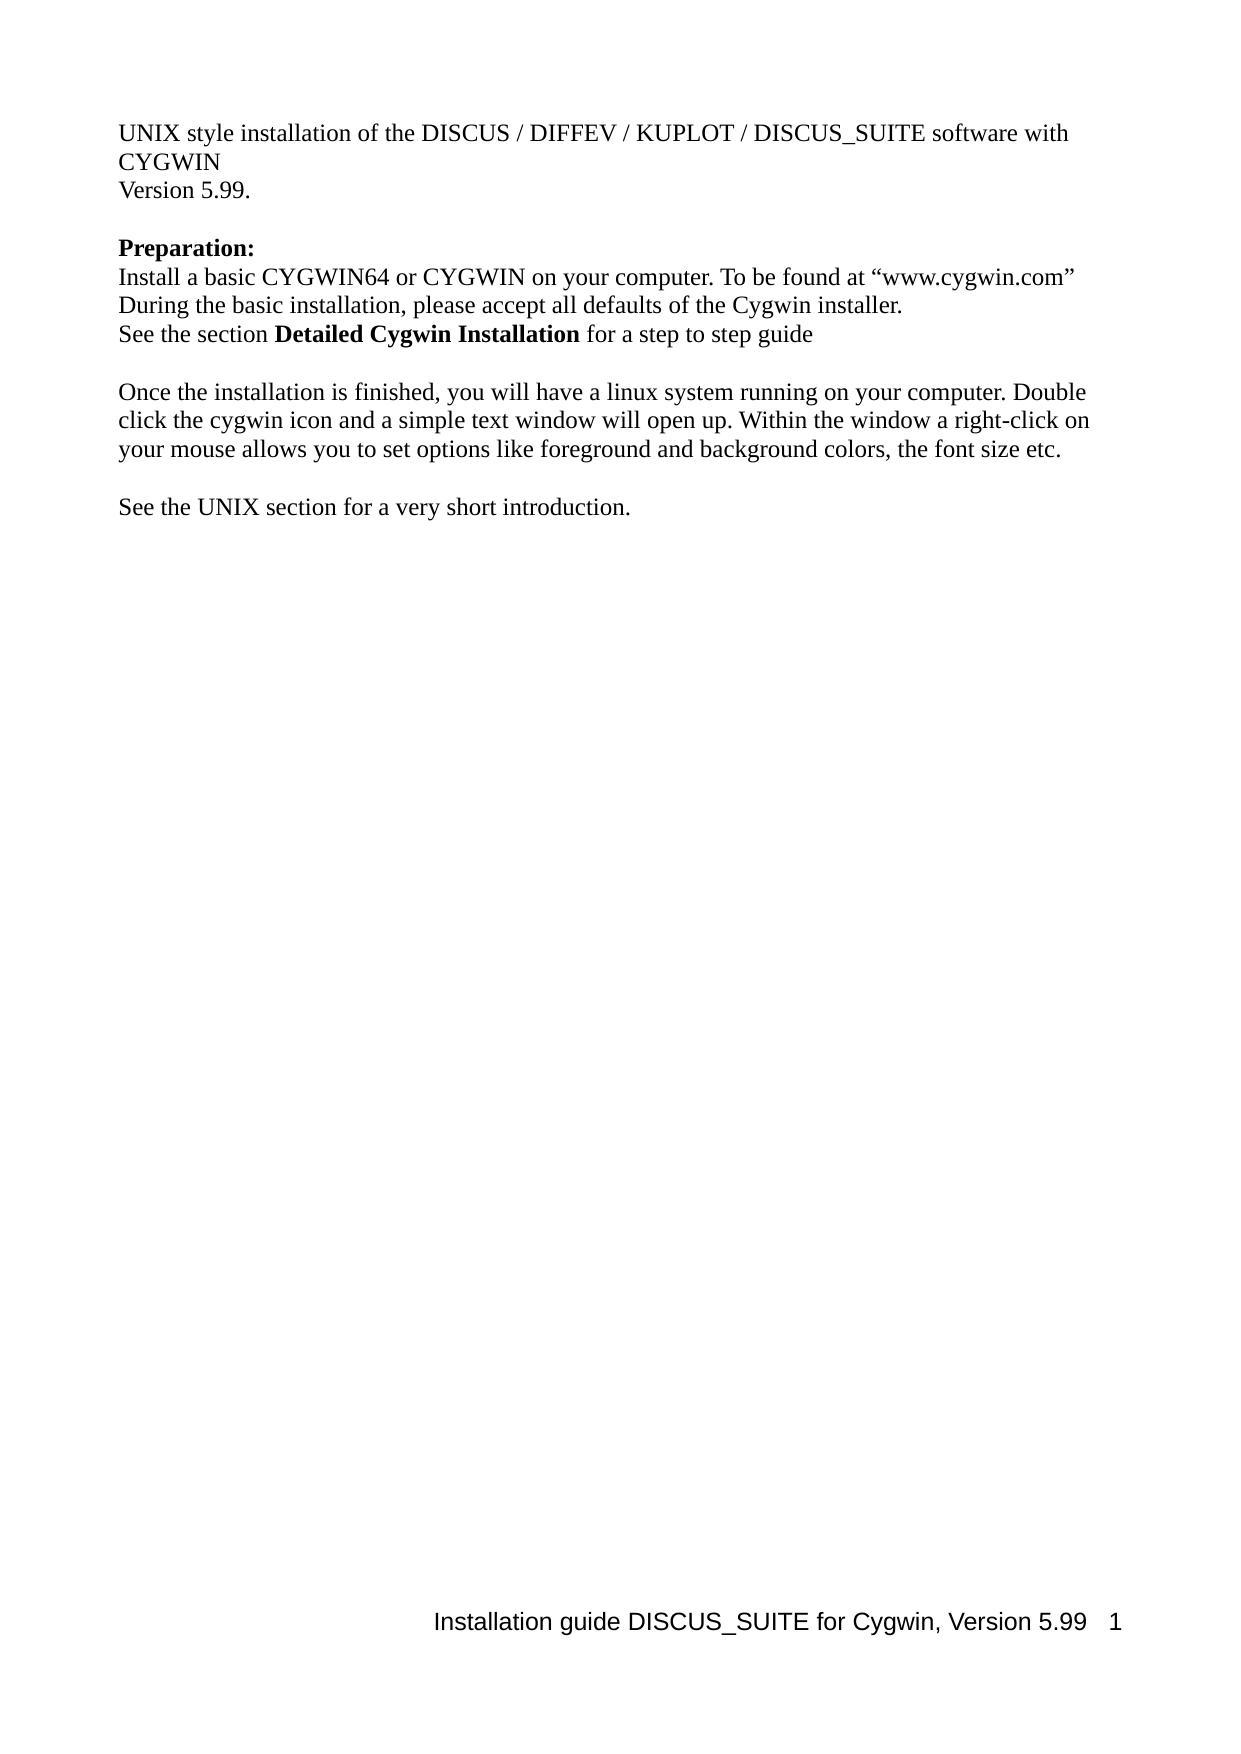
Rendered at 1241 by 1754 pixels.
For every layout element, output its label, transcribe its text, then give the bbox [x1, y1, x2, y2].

text Once the installation is finished, you will have a linux system running on your computer. Double click the cygwin icon and a simple text window will open up. Within the window a right-click on your mouse allows you to set options like foreground and background colors, the font size etc. [118, 377, 1122, 463]
text Install a basic CYGWIN64 or CYGWIN on your computer. To be found at “www.cygwin.com” During the basic installation, please accept all defaults of the Cygwin installer. [118, 262, 1122, 319]
text UNIX style installation of the DISCUS / DIFFEV / KUPLOT / DISCUS_SUITE software with CYGWIN [118, 118, 1122, 176]
text Preparation: [118, 233, 1122, 262]
text See the section Detailed Cygwin Installation for a step to step guide [118, 319, 1122, 348]
text Version 5.99. [118, 176, 1122, 204]
text See the UNIX section for a very short introduction. [118, 492, 1122, 521]
